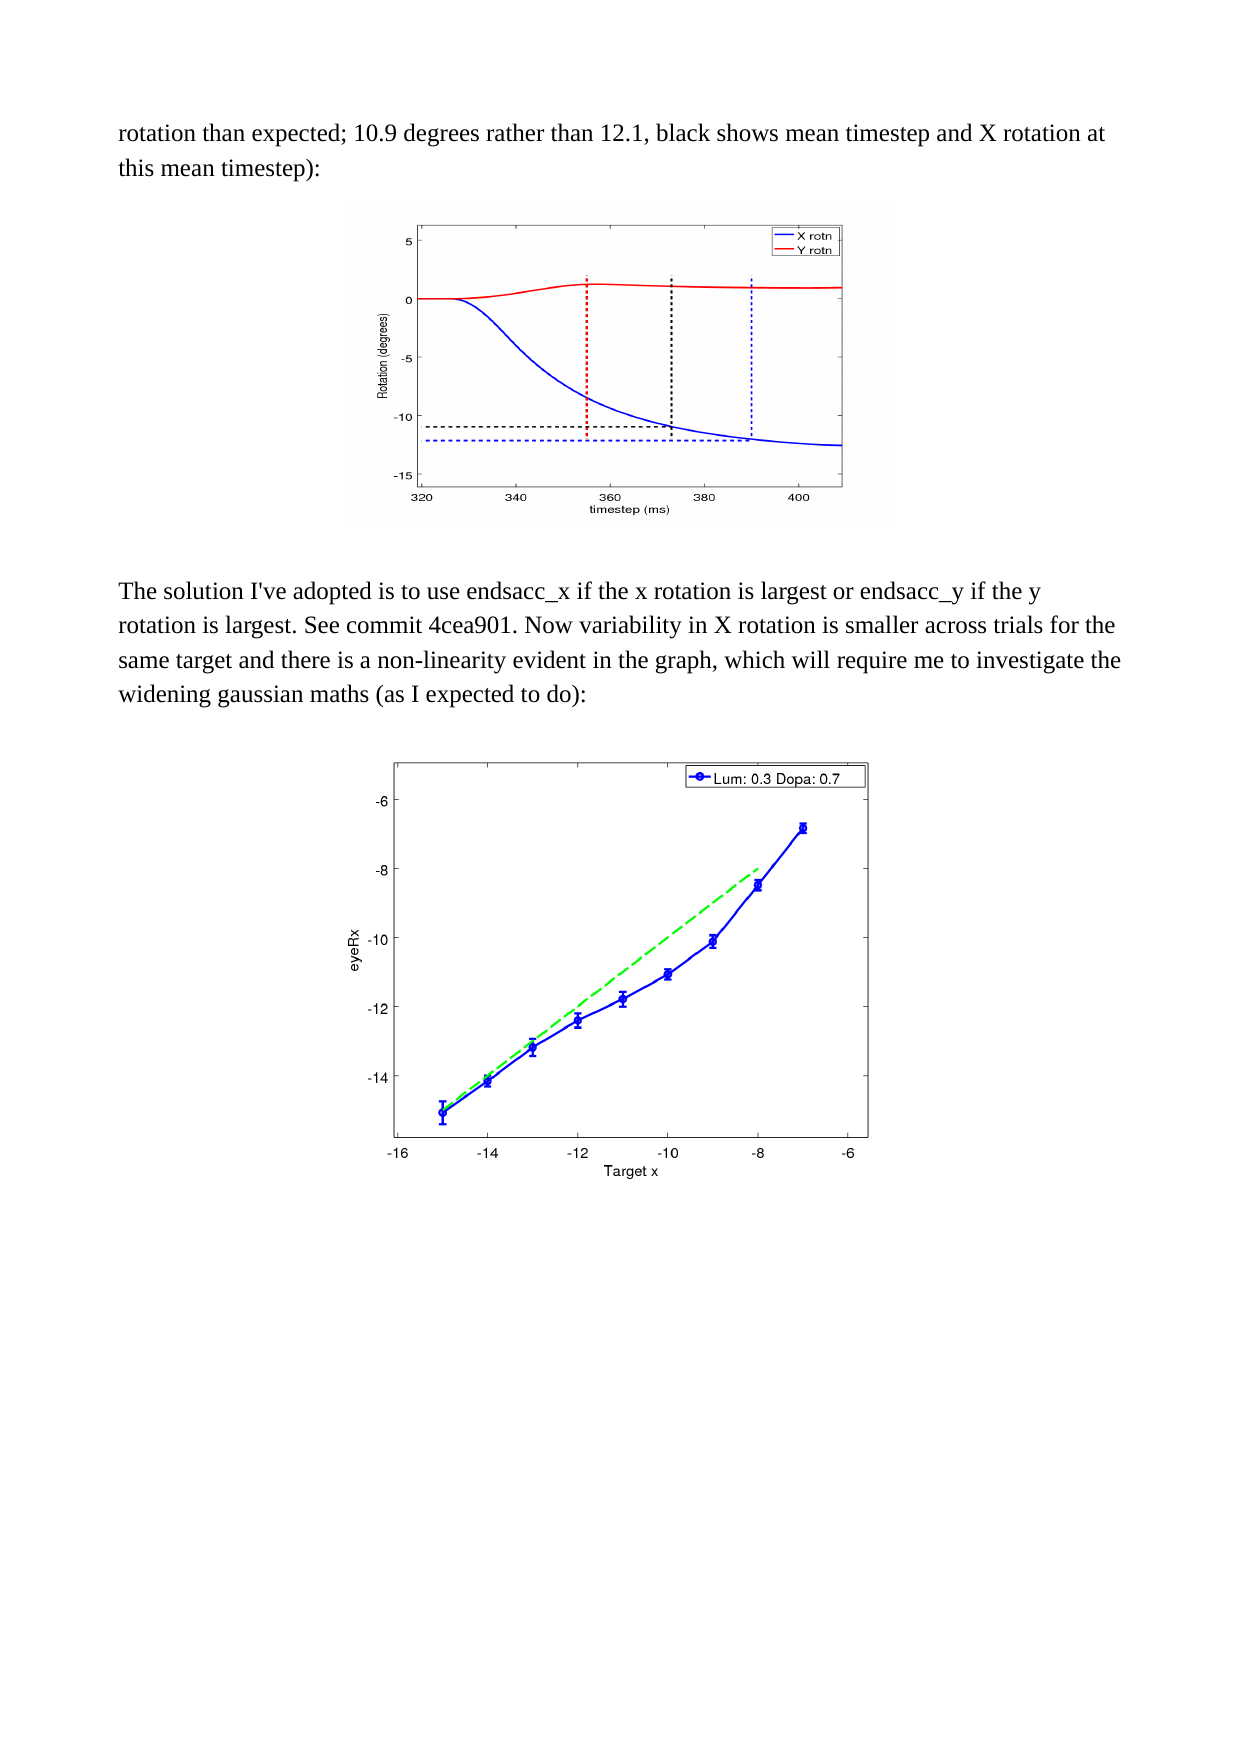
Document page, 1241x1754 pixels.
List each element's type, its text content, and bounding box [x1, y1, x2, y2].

picture [346, 201, 894, 522]
text rotation than expected; 10.9 degrees rather than 12.1, black shows mean timestep and X rotation at this mean timestep): [118, 118, 1122, 181]
picture [314, 728, 926, 1188]
text The solution I've adopted is to use endsacc_x if the x rotation is largest or endsacc_y if the y rotation is largest. See commit 4cea901. Now variability in X rotation is smaller across trials for the same target and there is a non-linearity evident in the graph, which will require me to investigate the widening gaussian maths (as I expected to do): [118, 576, 1122, 708]
